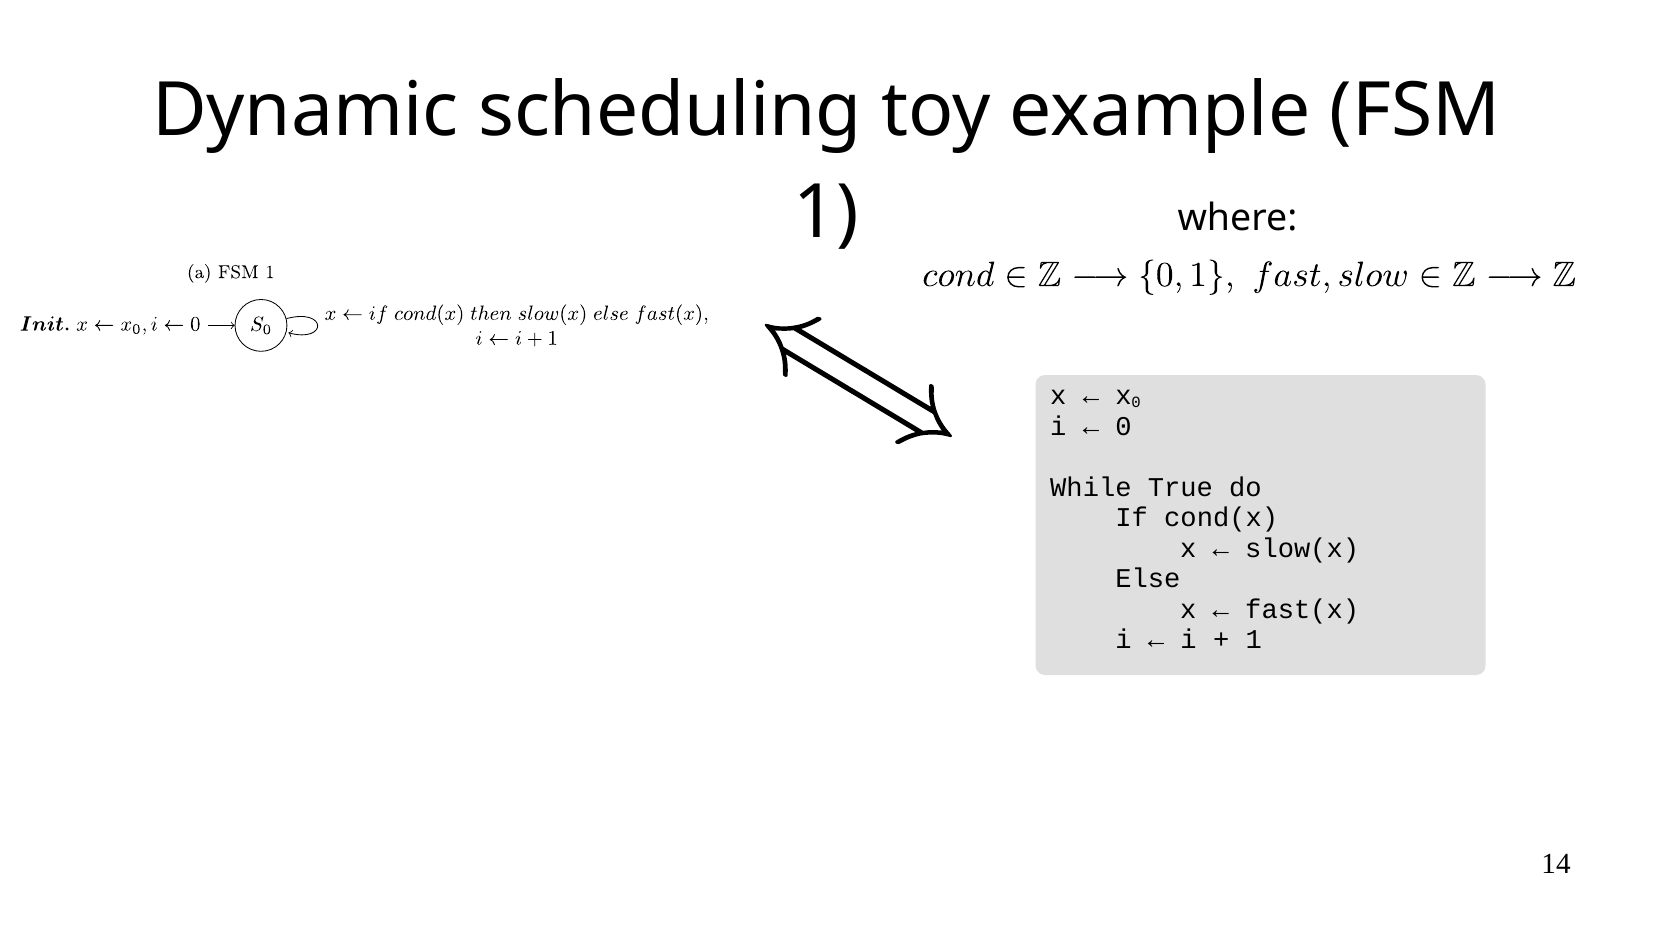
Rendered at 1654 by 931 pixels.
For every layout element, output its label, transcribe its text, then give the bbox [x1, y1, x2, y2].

text_box where: [1162, 183, 1313, 245]
text_box x ← x0 i ← 0 While True do If cond(x) x ← slow(x) Else x ← fast(x) i ← i + 1 [1035, 375, 1411, 665]
text_box [765, 300, 961, 458]
text_box [1035, 375, 1486, 676]
picture [12, 261, 765, 413]
text_box Dynamic scheduling toy example (FSM 1) [101, 47, 1552, 156]
text_box [923, 259, 1575, 295]
